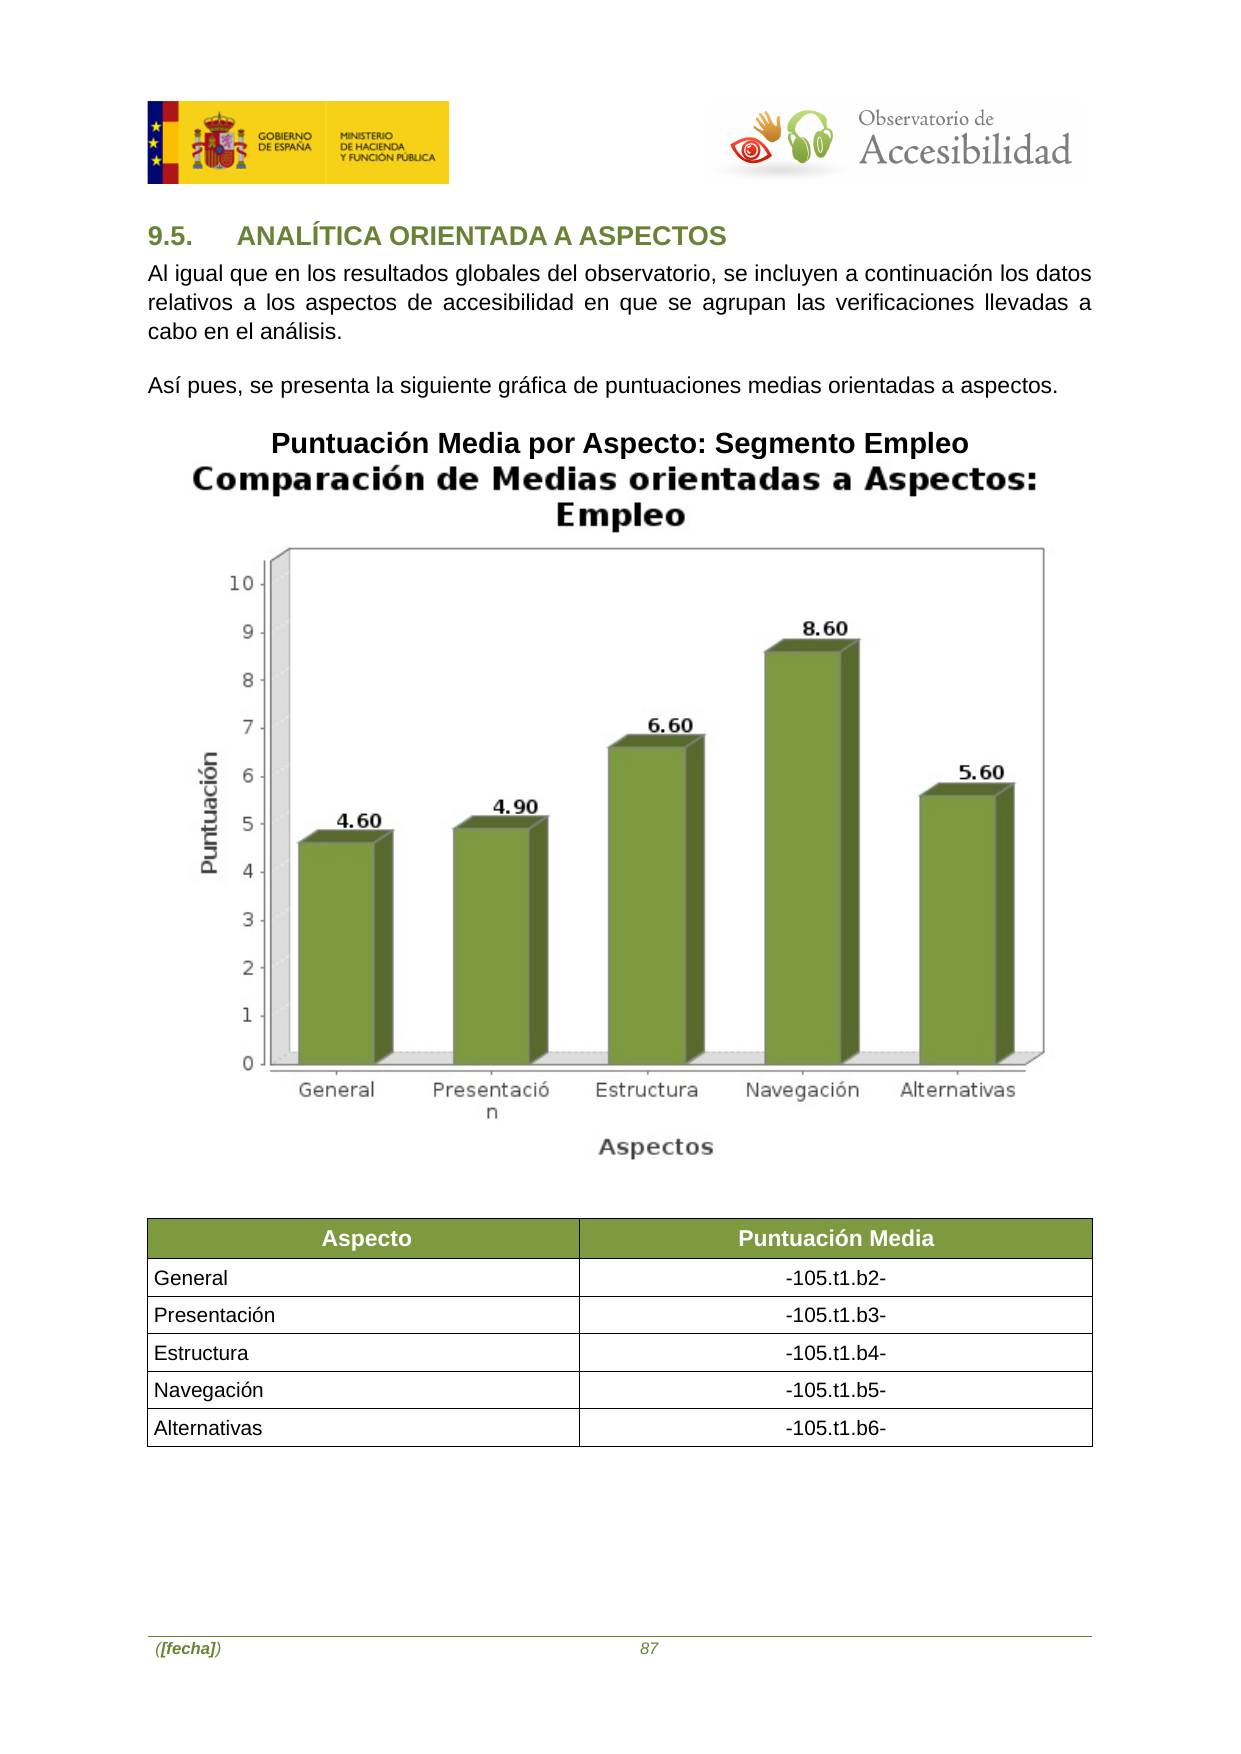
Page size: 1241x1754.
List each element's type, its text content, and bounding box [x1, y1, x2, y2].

table_cell Navegación [148, 1372, 579, 1408]
table_cell General [148, 1259, 579, 1296]
text Puntuación Media por Aspecto: Segmento Empleo [148, 426, 1092, 460]
picture [710, 101, 1086, 184]
table_cell Presentación [148, 1297, 579, 1333]
table_cell -105.t1.b6- [580, 1409, 1092, 1446]
table_cell -105.t1.b5- [580, 1372, 1092, 1408]
table_cell Estructura [148, 1334, 579, 1371]
table_cell Alternativas [148, 1409, 579, 1446]
text Así pues, se presenta la siguiente gráfica de puntuaciones medias orientadas a aspectos. [148, 372, 1092, 398]
table_cell -105.t1.b3- [580, 1297, 1092, 1333]
picture [178, 459, 1062, 1169]
table_cell -105.t1.b4- [580, 1334, 1092, 1371]
table_cell -105.t1.b2- [580, 1259, 1092, 1296]
table_header Aspecto [148, 1219, 579, 1258]
table_header Puntuación Media [580, 1219, 1092, 1258]
picture [147, 101, 450, 184]
subtitle Analítica orientada a aspectos [148, 220, 1092, 251]
text Al igual que en los resultados globales del observatorio, se incluyen a continuación los datos relativos a los aspectos de accesibilidad en que se agrupan las verificaciones llevadas a cabo en el análisis. [148, 260, 1092, 344]
